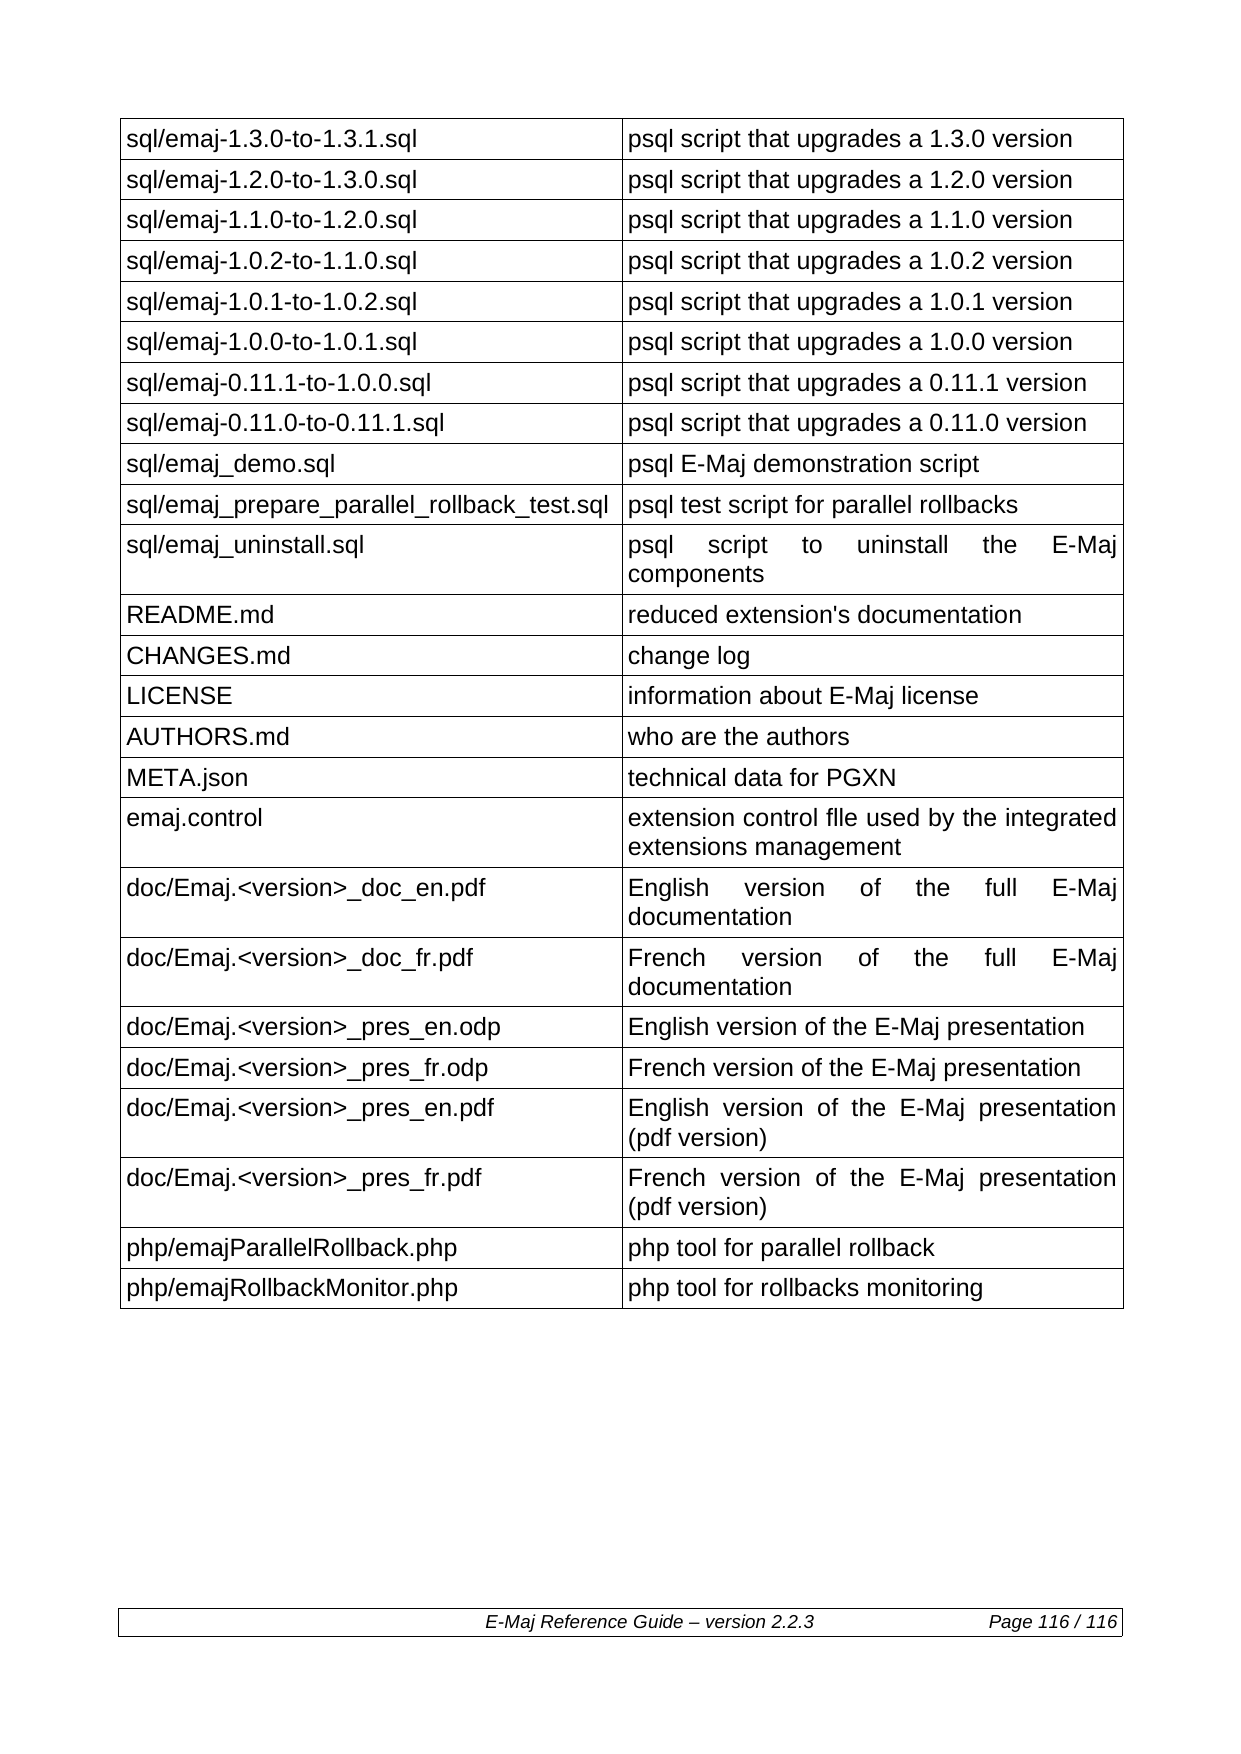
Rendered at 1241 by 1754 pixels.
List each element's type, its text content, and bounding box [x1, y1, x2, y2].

table_cell psql test script for parallel rollbacks [623, 485, 1123, 524]
table_cell sql/emaj-1.2.0-to-1.3.0.sql [121, 160, 622, 199]
table_cell psql script that upgrades a 1.0.2 version [623, 241, 1123, 281]
table_cell psql script that upgrades a 1.0.1 version [623, 282, 1123, 321]
table_cell French version of the E-Maj presentation (pdf version) [623, 1158, 1123, 1227]
table_cell psql script that upgrades a 1.0.0 version [623, 322, 1123, 362]
table_cell English version of the E-Maj presentation (pdf version) [623, 1089, 1123, 1157]
table_cell who are the authors [623, 717, 1123, 757]
table_cell psql script that upgrades a 0.11.0 version [623, 404, 1123, 443]
table_cell doc/Emaj.<version>_pres_en.odp [121, 1007, 622, 1047]
table_cell change log [623, 636, 1123, 675]
table_cell doc/Emaj.<version>_pres_fr.pdf [121, 1158, 622, 1227]
table_cell LICENSE [121, 676, 622, 716]
table_cell psql E-Maj demonstration script [623, 444, 1123, 484]
table_cell php tool for parallel rollback [623, 1228, 1123, 1267]
table_cell sql/emaj-1.3.0-to-1.3.1.sql [121, 119, 622, 159]
table_cell doc/Emaj.<version>_pres_fr.odp [121, 1048, 622, 1087]
table_cell sql/emaj-1.0.1-to-1.0.2.sql [121, 282, 622, 321]
table_cell emaj.control [121, 798, 622, 867]
table_cell sql/emaj-0.11.0-to-0.11.1.sql [121, 404, 622, 443]
table_cell extension control flle used by the integrated extensions management [623, 798, 1123, 867]
table_cell psql script that upgrades a 0.11.1 version [623, 363, 1123, 402]
table_cell psql script to uninstall the E-Maj components [623, 525, 1123, 594]
table_cell sql/emaj_prepare_parallel_rollback_test.sql [121, 485, 622, 524]
table_cell sql/emaj_demo.sql [121, 444, 622, 484]
table_cell php/emajRollbackMonitor.php [121, 1269, 622, 1308]
table_cell php tool for rollbacks monitoring [623, 1269, 1123, 1308]
table_cell sql/emaj-1.0.2-to-1.1.0.sql [121, 241, 622, 281]
table_cell sql/emaj_uninstall.sql [121, 525, 622, 594]
table_cell technical data for PGXN [623, 758, 1123, 797]
table_cell AUTHORS.md [121, 717, 622, 757]
table_cell English version of the full E-Maj documentation [623, 868, 1123, 937]
table_cell php/emajParallelRollback.php [121, 1228, 622, 1267]
table_cell information about E-Maj license [623, 676, 1123, 716]
table_cell French version of the E-Maj presentation [623, 1048, 1123, 1087]
table_cell doc/Emaj.<version>_pres_en.pdf [121, 1089, 622, 1157]
table_cell psql script that upgrades a 1.3.0 version [623, 119, 1123, 159]
table_cell reduced extension's documentation [623, 595, 1123, 635]
table_cell sql/emaj-1.0.0-to-1.0.1.sql [121, 322, 622, 362]
table_cell doc/Emaj.<version>_doc_fr.pdf [121, 938, 622, 1006]
table_cell French version of the full E-Maj documentation [623, 938, 1123, 1006]
table_cell sql/emaj-1.1.0-to-1.2.0.sql [121, 200, 622, 240]
table_cell doc/Emaj.<version>_doc_en.pdf [121, 868, 622, 937]
table_cell English version of the E-Maj presentation [623, 1007, 1123, 1047]
table_cell CHANGES.md [121, 636, 622, 675]
table_cell sql/emaj-0.11.1-to-1.0.0.sql [121, 363, 622, 402]
table_cell psql script that upgrades a 1.1.0 version [623, 200, 1123, 240]
table_cell README.md [121, 595, 622, 635]
table_cell psql script that upgrades a 1.2.0 version [623, 160, 1123, 199]
table_cell META.json [121, 758, 622, 797]
